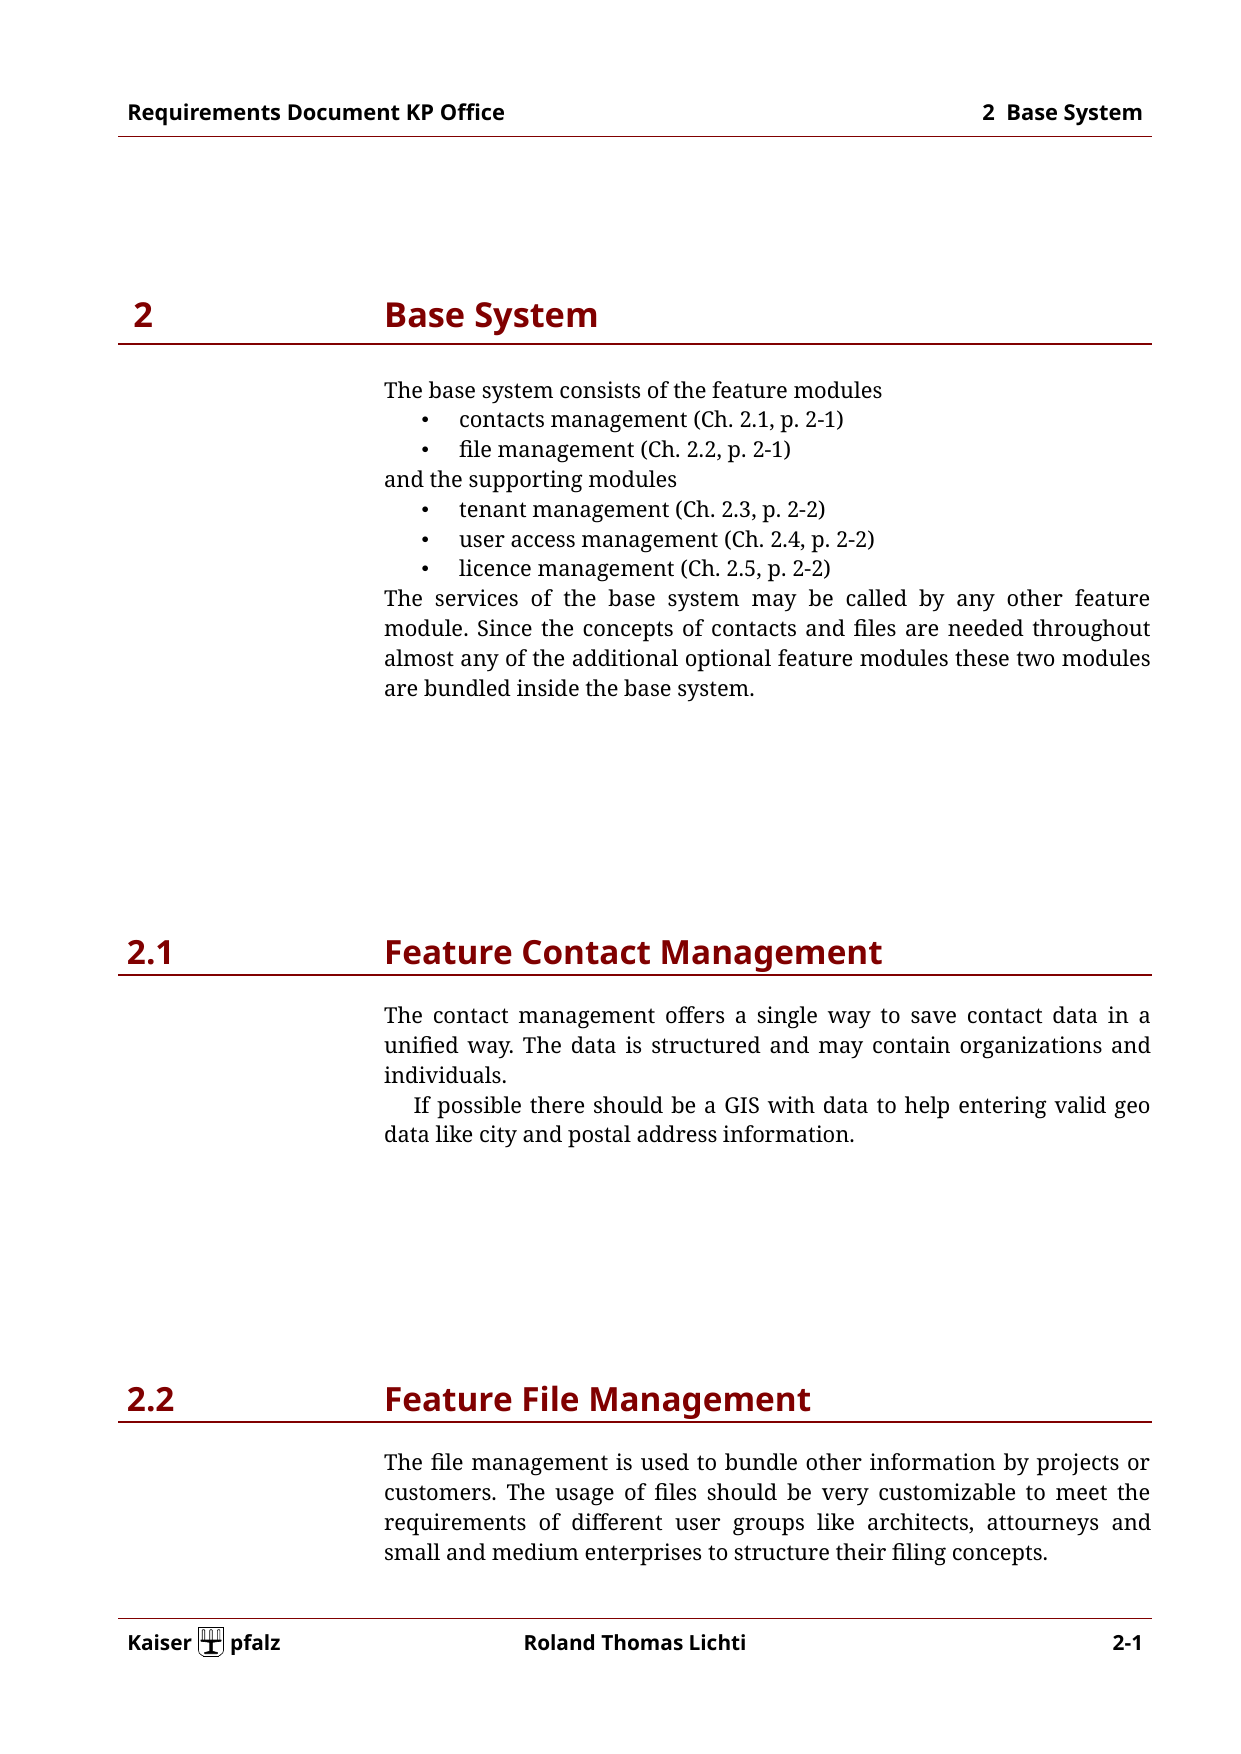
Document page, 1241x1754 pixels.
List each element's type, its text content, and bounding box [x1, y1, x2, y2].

list file management (Ch. 2.2, p. 2-1) [421, 434, 1152, 464]
subtitle Feature Contact Management [118, 915, 1152, 974]
text The contact management offers a single way to save contact data in a unified way. The data is structured and may contain organizations and individuals. [384, 1000, 1152, 1090]
text The file management is used to bundle other information by projects or customers. The usage of files should be very customizable to meet the requirements of different user groups like architects, attourneys and small and medium enterprises to structure their filing concepts. [384, 1447, 1152, 1566]
list tenant management (Ch. 2.3, p. 2-2) [421, 494, 1152, 524]
text The services of the base system may be called by any other feature module. Since the concepts of contacts and files are needed throughout almost any of the additional optional feature modules these two modules are bundled inside the base system. [384, 583, 1152, 702]
text If possible there should be a GIS with data to help entering valid geo data like city and postal address information. [384, 1090, 1152, 1149]
list contacts management (Ch. 2.1, p. 2-1) [421, 404, 1152, 434]
list user access management (Ch. 2.4, p. 2-2) [421, 524, 1152, 553]
subtitle Base System [118, 284, 1152, 343]
list licence management (Ch. 2.5, p. 2-2) [421, 553, 1152, 583]
text The base system consists of the feature modules [384, 369, 1152, 404]
text and the supporting modules [384, 464, 1152, 494]
subtitle Feature File Management [118, 1362, 1152, 1421]
